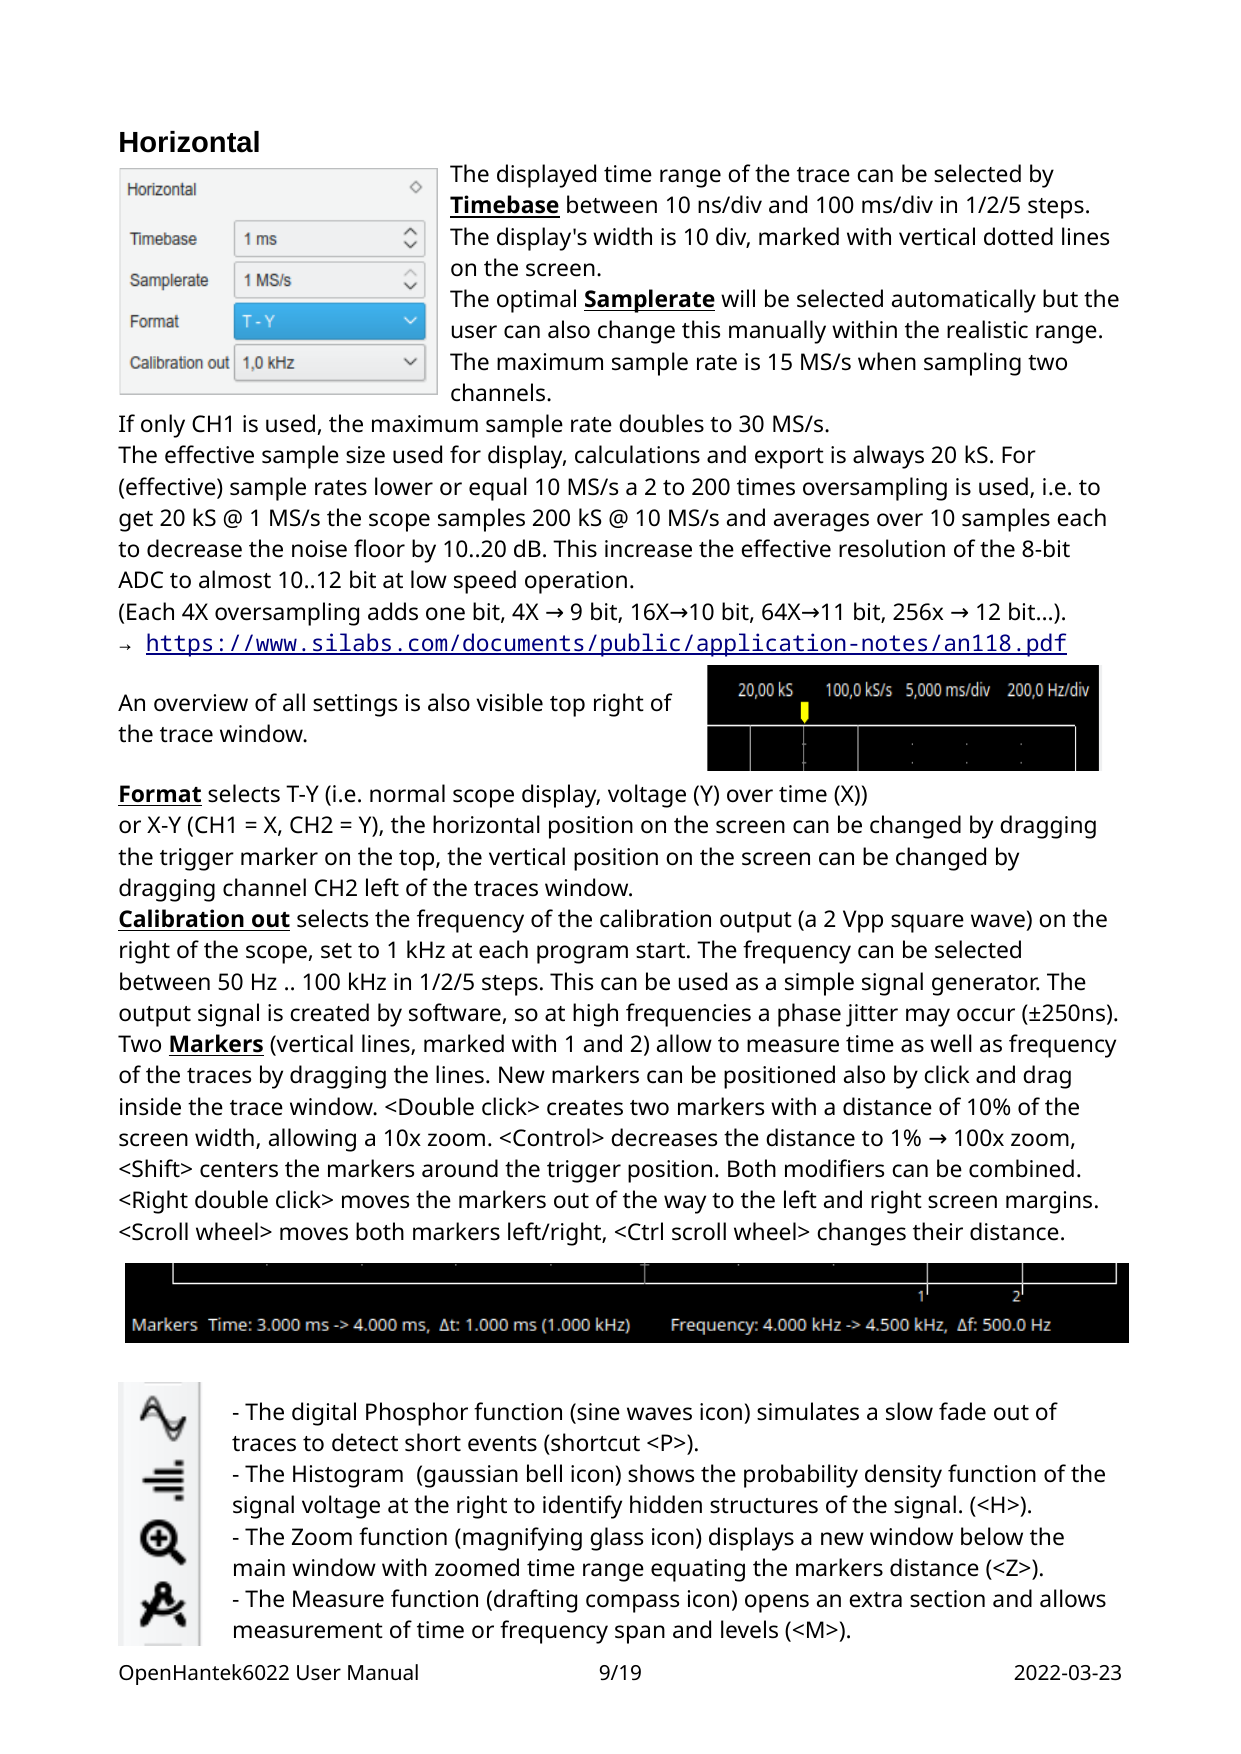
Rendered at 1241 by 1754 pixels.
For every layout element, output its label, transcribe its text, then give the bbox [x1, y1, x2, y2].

text - The Histogram (gaussian bell icon) shows the probability density function of the signal voltage at the right to identify hidden structures of the signal. (<H>). [203, 1458, 1122, 1521]
text Calibration out selects the frequency of the calibration output (a 2 Vpp square wave) on the right of the scope, set to 1 kHz at each program start. The frequency can be selected between 50 Hz .. 100 kHz in 1/2/5 steps. This can be used as a simple signal generator. The output signal is created by software, so at high frequencies a phase jitter may occur (±250ns). [118, 903, 1122, 1028]
picture [118, 1382, 203, 1646]
subtitle Horizontal [118, 124, 1122, 158]
text The effective sample size used for display, calculations and export is always 20 kS. For (effective) sample rates lower or equal 10 MS/s a 2 to 200 times oversampling is used, i.e. to get 20 kS @ 1 MS/s the scope samples 200 kS @ 10 MS/s and averages over 10 samples each to decrease the noise floor by 10..20 dB. This increase the effective resolution of the 8-bit ADC to almost 10..12 bit at low speed operation. [118, 439, 1122, 596]
text Two Markers (vertical lines, marked with 1 and 2) allow to measure time as well as frequency of the traces by dragging the lines. New markers can be positioned also by click and drag inside the trace window. <Double click> creates two markers with a distance of 10% of the screen width, allowing a 10x zoom. <Control> decreases the distance to 1% → 100x zoom, <Shift> centers the markers around the trigger position. Both modifiers can be combined. <Right double click> moves the markers out of the way to the left and right screen margins. [118, 1028, 1122, 1216]
picture [125, 1263, 1129, 1343]
picture [119, 168, 438, 395]
text The displayed time range of the trace can be selected by Timebase between 10 ns/div and 100 ms/div in 1/2/5 steps. The display's width is 10 div, marked with vertical dotted lines on the screen. [118, 158, 1122, 283]
text - The Measure function (drafting compass icon) opens an extra section and allows measurement of time or frequency span and levels (<M>). [203, 1583, 1122, 1646]
text - The Zoom function (magnifying glass icon) displays a new window below the main window with zoomed time range equating the markers distance (<Z>). [203, 1521, 1122, 1583]
text → https://www.silabs.com/documents/public/application-notes/an118.pdf [118, 627, 1122, 658]
text (Each 4X oversampling adds one bit, 4X → 9 bit, 16X→10 bit, 64X→11 bit, 256x → 12 bit…). [118, 596, 1122, 627]
text <Scroll wheel> moves both markers left/right, <Ctrl scroll wheel> changes their distance. [118, 1216, 1122, 1247]
text An overview of all settings is also visible top right of the trace window. [118, 687, 1122, 749]
text - The digital Phosphor function (sine waves icon) simulates a slow fade out of traces to detect short events (shortcut <P>). [203, 1396, 1122, 1458]
text The optimal Samplerate will be selected automatically but the user can also change this manually within the realistic range. The maximum sample rate is 15 MS/s when sampling two channels. [118, 283, 1122, 408]
text If only CH1 is used, the maximum sample rate doubles to 30 MS/s. [118, 408, 1122, 439]
text Format selects T-Y (i.e. normal scope display, voltage (Y) over time (X)) or X-Y (CH1 = X, CH2 = Y), the horizontal position on the screen can be changed by dragging the trigger marker on the top, the vertical position on the screen can be changed by dragging channel CH2 left of the traces window. [118, 778, 1122, 903]
picture [707, 665, 1103, 696]
